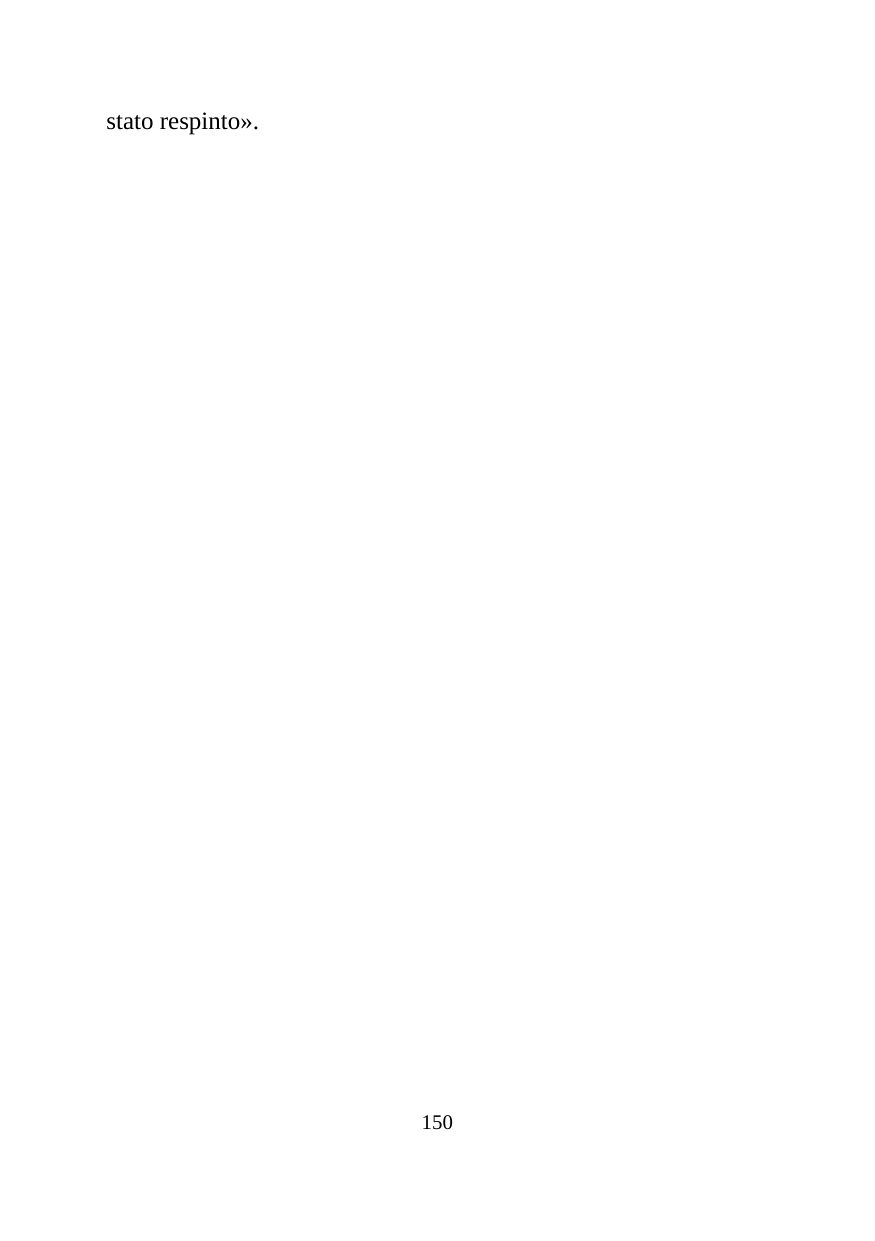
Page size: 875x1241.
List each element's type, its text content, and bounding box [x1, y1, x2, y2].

text stato respinto». [106, 106, 768, 135]
